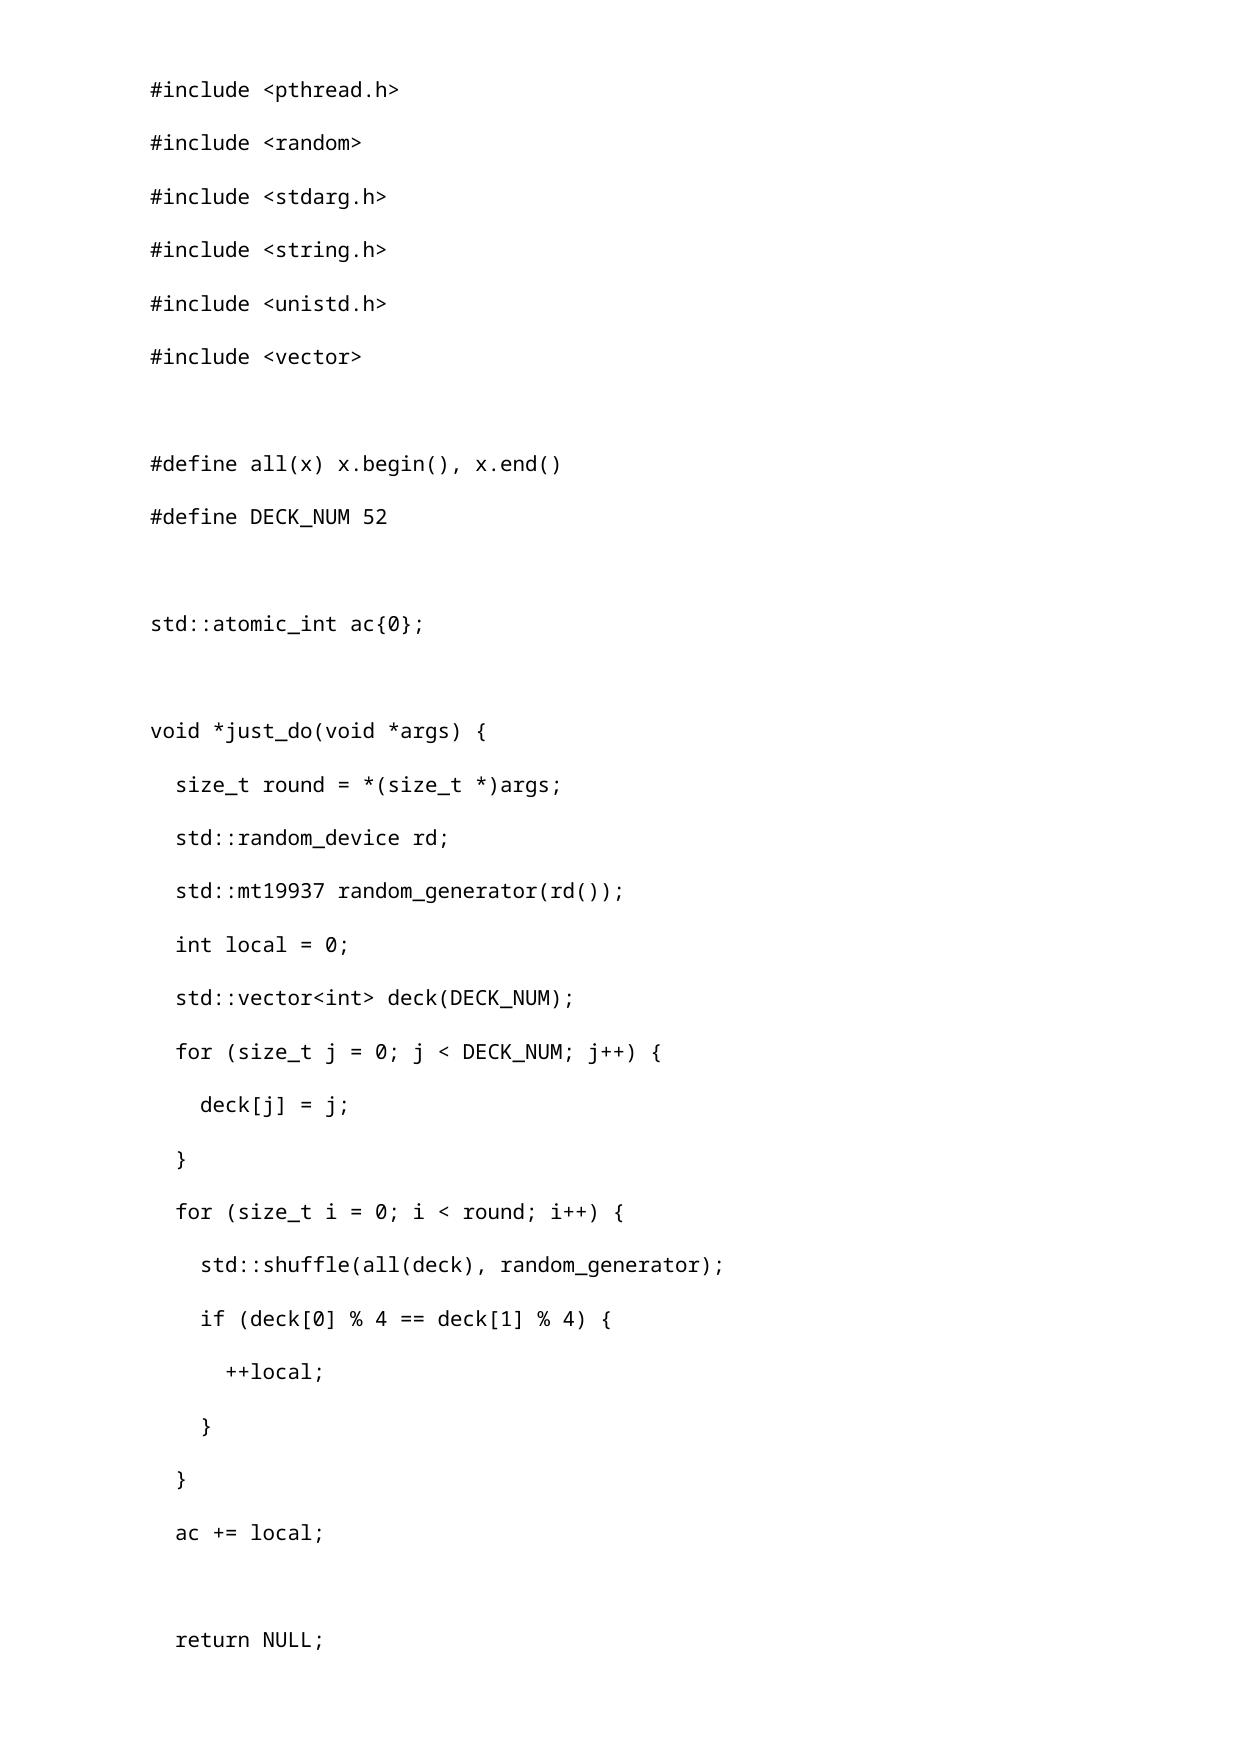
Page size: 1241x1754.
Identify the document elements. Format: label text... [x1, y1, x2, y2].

text deck[j] = j; [150, 1090, 1147, 1119]
text std::shuffle(all(deck), random_generator); [150, 1251, 1147, 1279]
text std::random_device rd; [150, 823, 1147, 852]
text for (size_t j = 0; j < DECK_NUM; j++) { [150, 1037, 1147, 1065]
text #include <pthread.h> [150, 75, 1147, 103]
text } [150, 1144, 1147, 1172]
text int local = 0; [150, 930, 1147, 958]
text #include <string.h> [150, 235, 1147, 264]
text std::atomic_int ac{0}; [150, 609, 1147, 638]
text std::mt19937 random_generator(rd()); [150, 877, 1147, 905]
text #include <vector> [150, 342, 1147, 371]
text return NULL; [150, 1625, 1147, 1653]
text size_t round = *(size_t *)args; [150, 770, 1147, 798]
text ++local; [150, 1357, 1147, 1386]
text std::vector<int> deck(DECK_NUM); [150, 983, 1147, 1012]
text } [150, 1464, 1147, 1493]
text if (deck[0] % 4 == deck[1] % 4) { [150, 1304, 1147, 1332]
text #include <random> [150, 128, 1147, 157]
text #include <unistd.h> [150, 289, 1147, 317]
text for (size_t i = 0; i < round; i++) { [150, 1197, 1147, 1226]
text ac += local; [150, 1518, 1147, 1546]
text void *just_do(void *args) { [150, 716, 1147, 745]
text #include <stdarg.h> [150, 182, 1147, 210]
text #define all(x) x.begin(), x.end() [150, 449, 1147, 477]
text } [150, 1411, 1147, 1439]
text #define DECK_NUM 52 [150, 502, 1147, 531]
